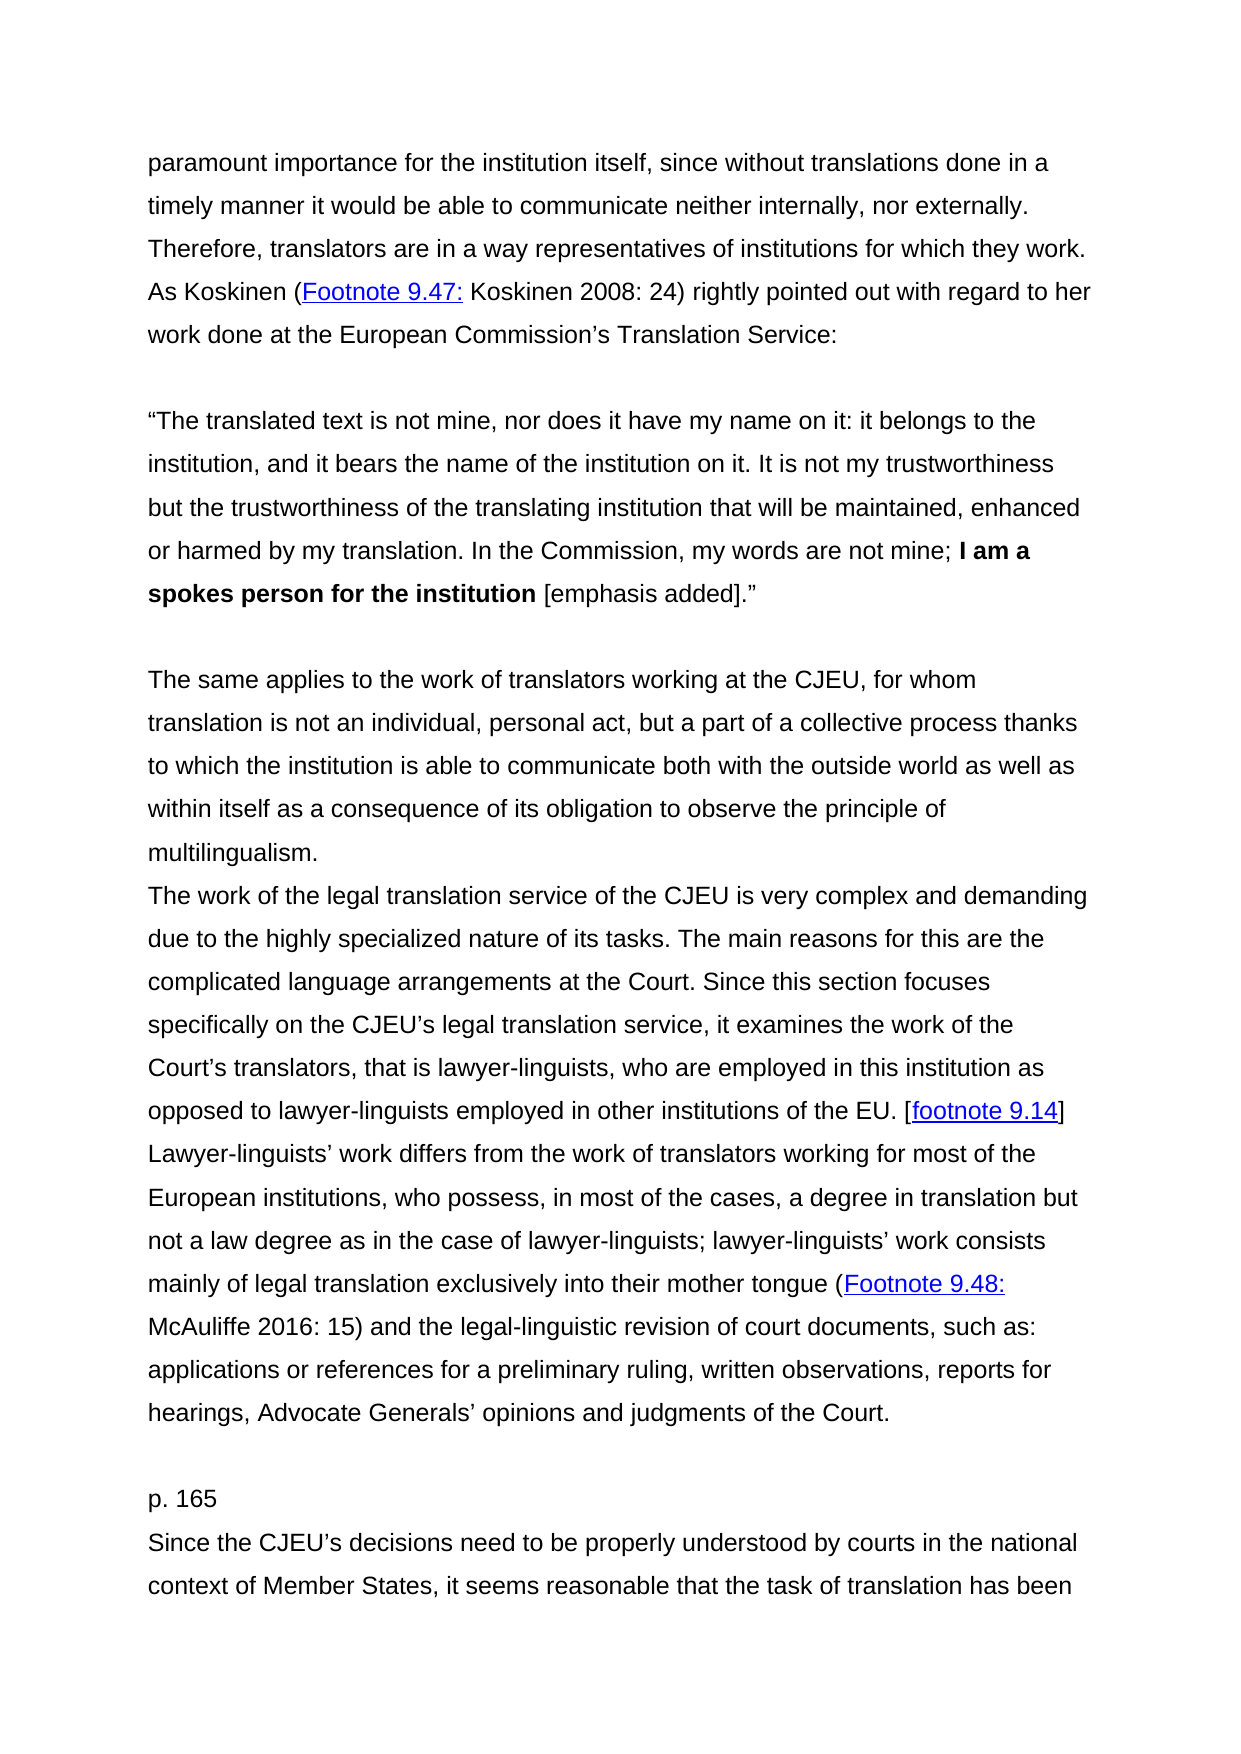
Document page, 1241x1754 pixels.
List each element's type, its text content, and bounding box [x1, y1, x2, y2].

text The same applies to the work of translators working at the CJEU, for whom translation is not an individual, personal act, but a part of a collective process thanks to which the institution is able to communicate both with the outside world as well as within itself as a consequence of its obligation to observe the principle of multilingualism. [148, 665, 1093, 866]
text The work of the legal translation service of the CJEU is very complex and demanding due to the highly specialized nature of its tasks. The main reasons for this are the complicated language arrangements at the Court. Since this section focuses specifically on the CJEU’s legal translation service, it examines the work of the Court’s translators, that is lawyer-linguists, who are employed in this institution as opposed to lawyer-linguists employed in other institutions of the EU. [footnote 9.14] Lawyer-linguists’ work differs from the work of translators working for most of the European institutions, who possess, in most of the cases, a degree in translation but not a law degree as in the case of lawyer-linguists; lawyer-linguists’ work consists mainly of legal translation exclusively into their mother tongue (Footnote 9.48: McAuliffe 2016: 15) and the legal-linguistic revision of court documents, such as: applications or references for a preliminary ruling, written observations, reports for hearings, Advocate Generals’ opinions and judgments of the Court. [148, 881, 1093, 1427]
text paramount importance for the institution itself, since without translations done in a timely manner it would be able to communicate neither internally, nor externally. Therefore, translators are in a way representatives of institutions for which they work. As Koskinen (Footnote 9.47: Koskinen 2008: 24) rightly pointed out with regard to her work done at the European Commission’s Translation Service: [148, 148, 1093, 349]
text “The translated text is not mine, nor does it have my name on it: it belongs to the institution, and it bears the name of the institution on it. It is not my trustworthiness but the trustworthiness of the translating institution that will be maintained, enhanced or harmed by my translation. In the Commission, my words are not mine; I am a spokes person for the institution [emphasis added].” [148, 406, 1093, 608]
text p. 165 [148, 1484, 1093, 1513]
text Since the CJEU’s decisions need to be properly understood by courts in the national context of Member States, it seems reasonable that the task of translation has been [148, 1528, 1093, 1599]
